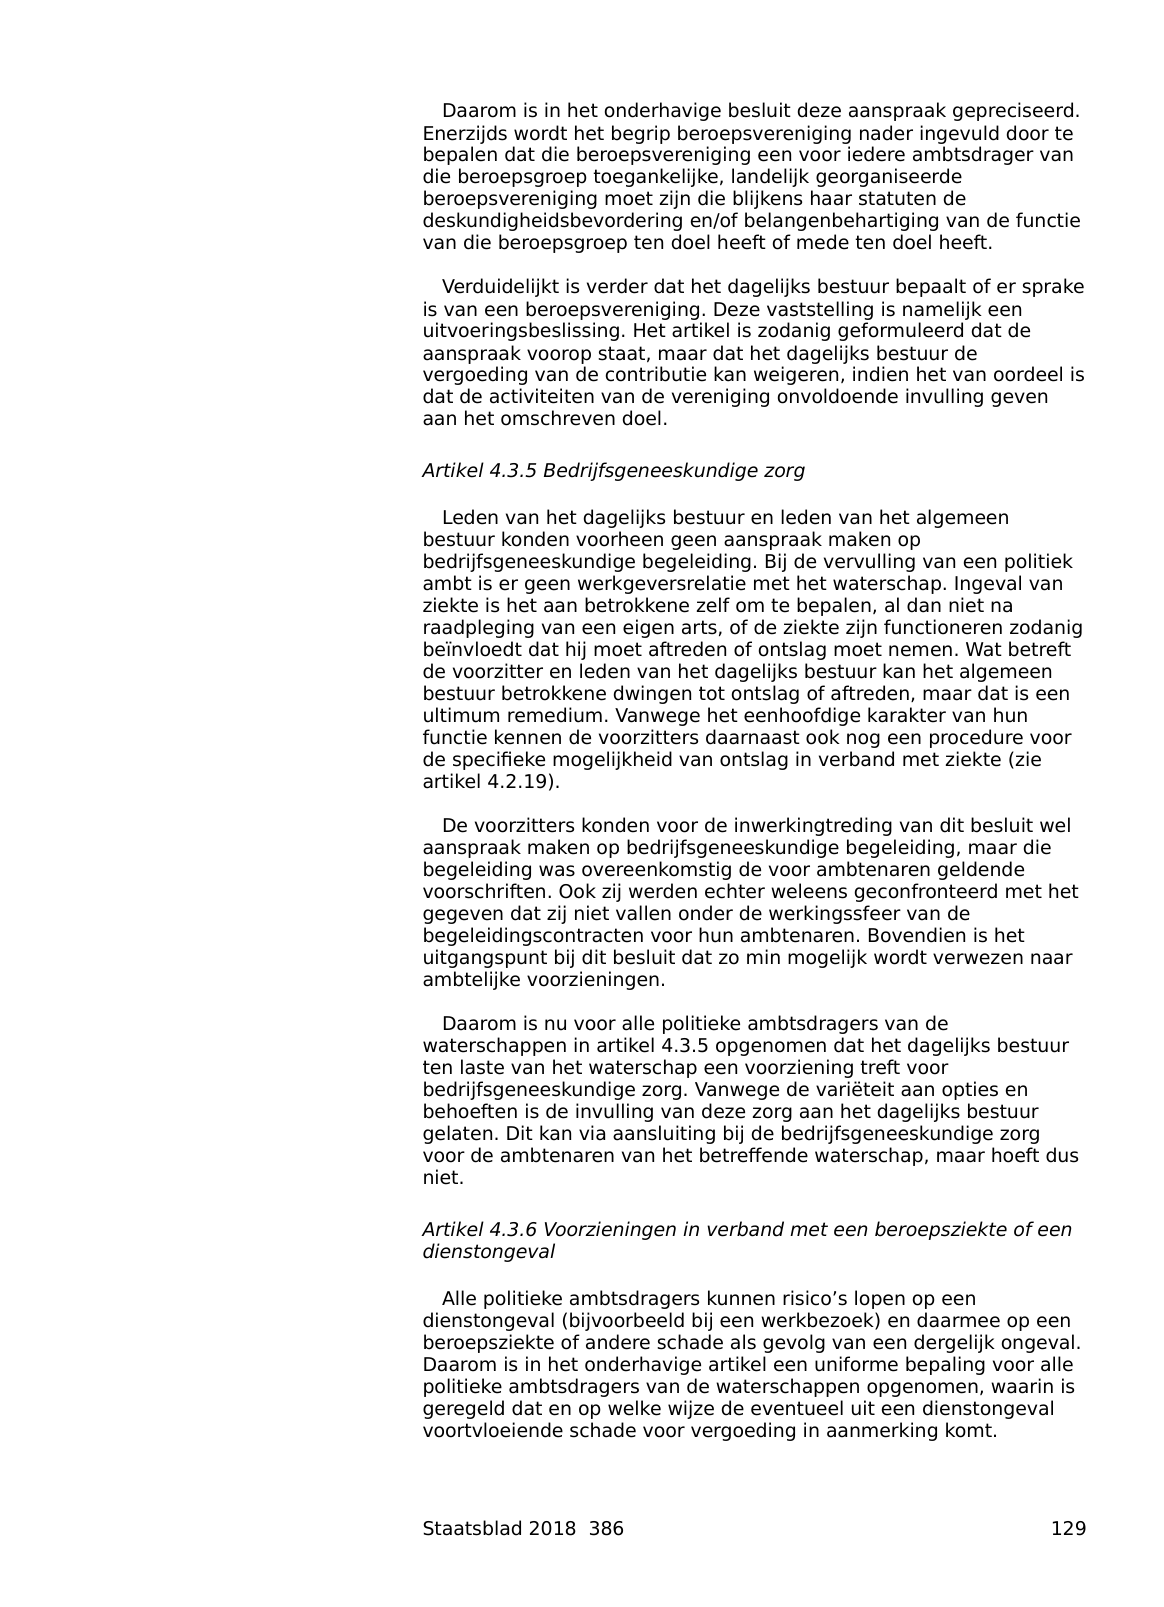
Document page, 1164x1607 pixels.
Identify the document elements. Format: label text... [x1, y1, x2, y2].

subtitle Artikel 4.3.5 Bedrijfsgeneeskundige zorg [422, 460, 1087, 482]
text Alle politieke ambtsdragers kunnen risico’s lopen op een dienstongeval (bijvoorbeeld bij een werkbezoek) en daarmee op een beroepsziekte of andere schade als gevolg van een dergelijk ongeval. Daarom is in het onderhavige artikel een uniforme bepaling voor alle politieke ambtsdragers van de waterschappen opgenomen, waarin is geregeld dat en op welke wijze de eventueel uit een dienstongeval voortvloeiende schade voor vergoeding in aanmerking komt. [422, 1288, 1087, 1442]
text Leden van het dagelijks bestuur en leden van het algemeen bestuur konden voorheen geen aanspraak maken op bedrijfsgeneeskundige begeleiding. Bij de vervulling van een politiek ambt is er geen werkgeversrelatie met het waterschap. Ingeval van ziekte is het aan betrokkene zelf om te bepalen, al dan niet na raadpleging van een eigen arts, of de ziekte zijn functioneren zodanig beïnvloedt dat hij moet aftreden of ontslag moet nemen. Wat betreft de voorzitter en leden van het dagelijks bestuur kan het algemeen bestuur betrokkene dwingen tot ontslag of aftreden, maar dat is een ultimum remedium. Vanwege het eenhoofdige karakter van hun functie kennen de voorzitters daarnaast ook nog een procedure voor de specifieke mogelijkheid van ontslag in verband met ziekte (zie artikel 4.2.19). [422, 507, 1087, 793]
text Verduidelijkt is verder dat het dagelijks bestuur bepaalt of er sprake is van een beroepsvereniging. Deze vaststelling is namelijk een uitvoeringsbeslissing. Het artikel is zodanig geformuleerd dat de aanspraak voorop staat, maar dat het dagelijks bestuur de vergoeding van de contributie kan weigeren, indien het van oordeel is dat de activiteiten van de vereniging onvoldoende invulling geven aan het omschreven doel. [422, 276, 1087, 430]
text De voorzitters konden voor de inwerkingtreding van dit besluit wel aanspraak maken op bedrijfsgeneeskundige begeleiding, maar die begeleiding was overeenkomstig de voor ambtenaren geldende voorschriften. Ook zij werden echter weleens geconfronteerd met het gegeven dat zij niet vallen onder de werkingssfeer van de begeleidingscontracten voor hun ambtenaren. Bovendien is het uitgangspunt bij dit besluit dat zo min mogelijk wordt verwezen naar ambtelijke voorzieningen. [422, 815, 1087, 991]
text Daarom is nu voor alle politieke ambtsdragers van de waterschappen in artikel 4.3.5 opgenomen dat het dagelijks bestuur ten laste van het waterschap een voorziening treft voor bedrijfsgeneeskundige zorg. Vanwege de variëteit aan opties en behoeften is de invulling van deze zorg aan het dagelijks bestuur gelaten. Dit kan via aansluiting bij de bedrijfsgeneeskundige zorg voor de ambtenaren van het betreffende waterschap, maar hoeft dus niet. [422, 1013, 1087, 1189]
subtitle Artikel 4.3.6 Voorzieningen in verband met een beroepsziekte of een dienstongeval [422, 1219, 1087, 1263]
text Daarom is in het onderhavige besluit deze aanspraak gepreciseerd. Enerzijds wordt het begrip beroepsvereniging nader ingevuld door te bepalen dat die beroepsvereniging een voor iedere ambtsdrager van die beroepsgroep toegankelijke, landelijk georganiseerde beroepsvereniging moet zijn die blijkens haar statuten de deskundigheidsbevordering en/of belangenbehartiging van de functie van die beroepsgroep ten doel heeft of mede ten doel heeft. [422, 100, 1087, 254]
